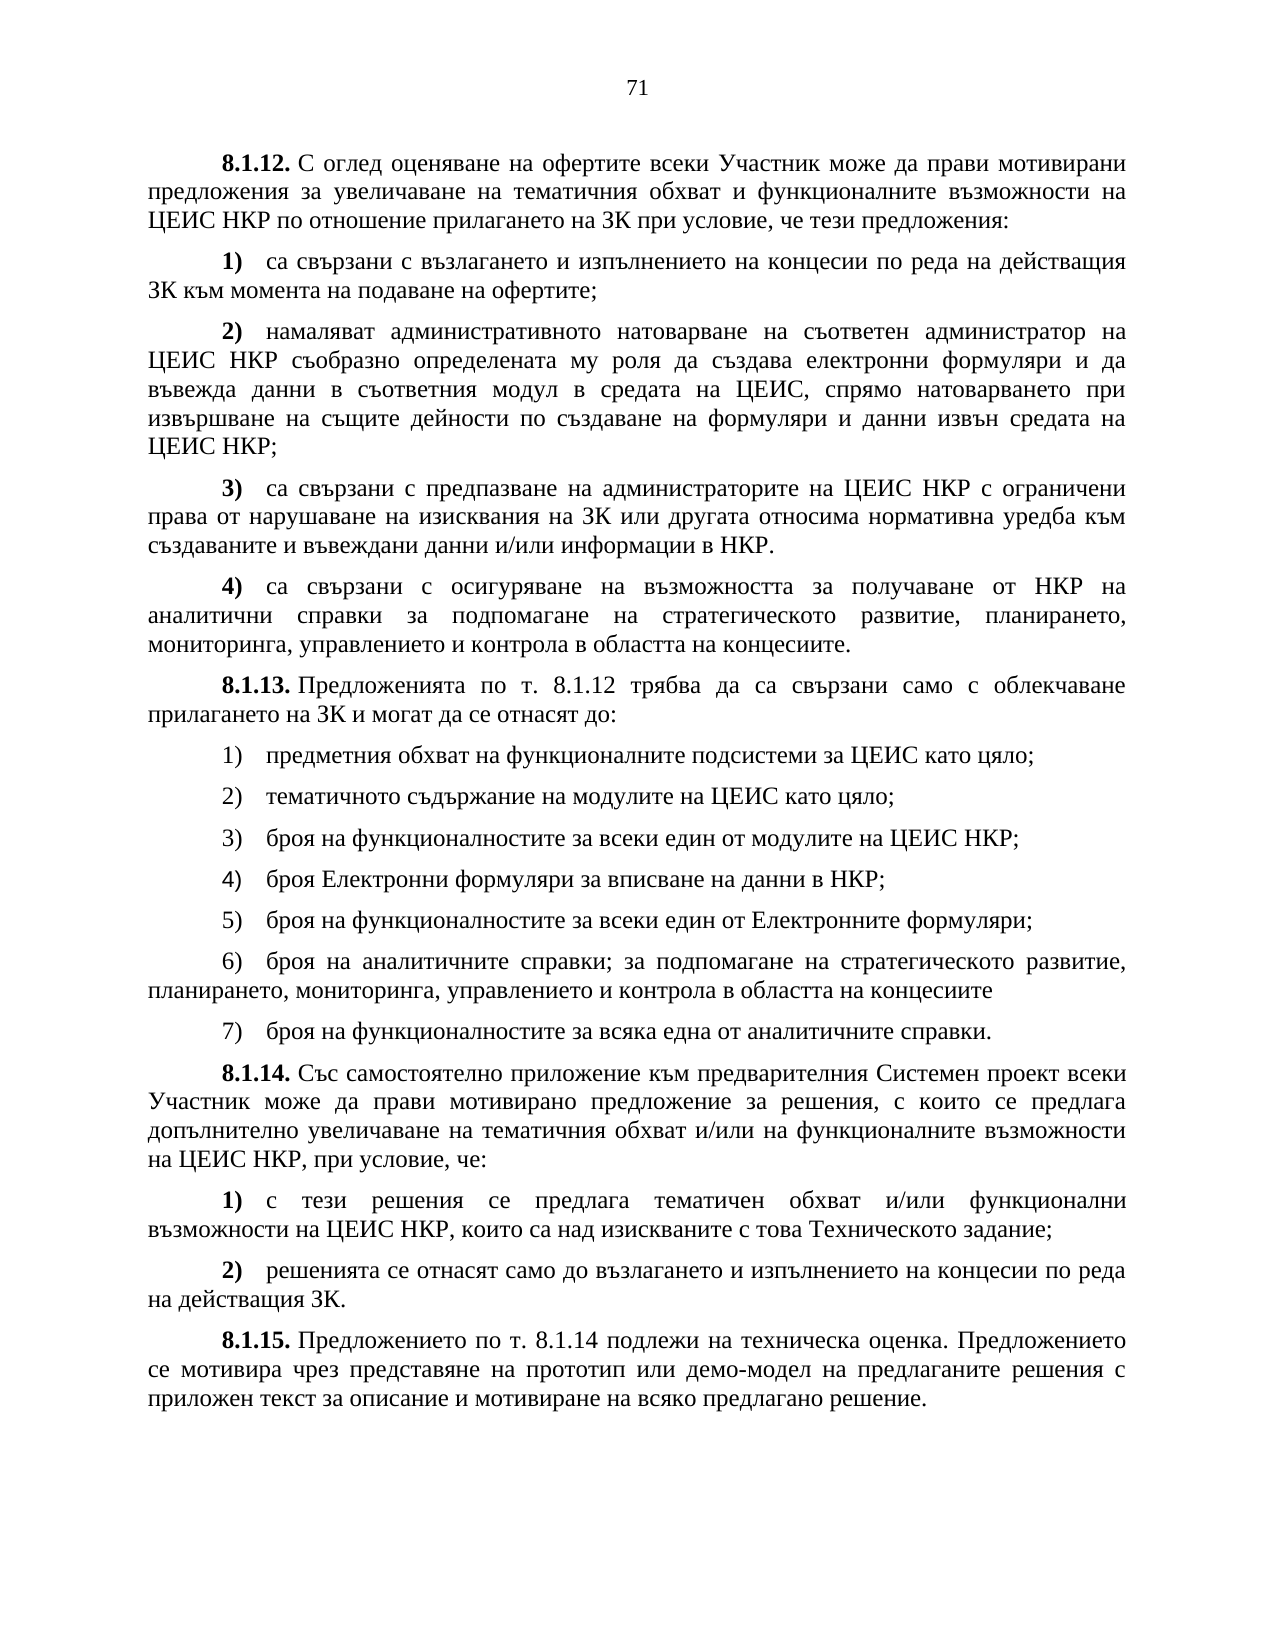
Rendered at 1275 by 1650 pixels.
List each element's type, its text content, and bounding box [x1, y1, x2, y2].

list са свързани с осигуряване на възможността за получаване от НКР на аналитични справки за подпомагане на стратегическото развитие, планирането, мониторинга, управлението и контрола в областта на концесиите. [148, 571, 1127, 658]
list Със самостоятелно приложение към предварителния Системен проект всеки Участник може да прави мотивирано предложение за решения, с които се предлага допълнително увеличаване на тематичния обхват и/или на функционалните възможности на ЦЕИС НКР, при условие, че: [148, 1058, 1127, 1173]
list броя на функционалностите за всеки един от модулите на ЦЕИС НКР; [148, 823, 1127, 851]
list броя Електронни формуляри за вписване на данни в НКР; [148, 864, 1127, 893]
list решенията се отнасят само до възлагането и изпълнението на концесии по реда на действащия ЗК. [148, 1255, 1127, 1313]
list С оглед оценяване на офертите всеки Участник може да прави мотивирани предложения за увеличаване на тематичния обхват и функционалните възможности на ЦЕИС НКР по отношение прилагането на ЗК при условие, че тези предложения: [148, 148, 1127, 234]
list броя на функционалностите за всяка една от аналитичните справки. [148, 1016, 1127, 1045]
list са свързани с предпазване на администраторите на ЦЕИС НКР с ограничени права от нарушаване на изисквания на ЗК или другата относима нормативна уредба към създаваните и въвеждани данни и/или информации в НКР. [148, 473, 1127, 559]
list с тези решения се предлага тематичен обхват и/или функционални възможности на ЦЕИС НКР, които са над изискваните с това Техническото задание; [148, 1185, 1127, 1243]
list намаляват административното натоварване на съответен администратор на ЦЕИС НКР съобразно определената му роля да създава електронни формуляри и да въвежда данни в съответния модул в средата на ЦЕИС, спрямо натоварването при извършване на същите дейности по създаване на формуляри и данни извън средата на ЦЕИС НКР; [148, 316, 1127, 460]
list са свързани с възлагането и изпълнението на концесии по реда на действащия ЗК към момента на подаване на офертите; [148, 246, 1127, 304]
list предметния обхват на функционалните подсистеми за ЦЕИС като цяло; [148, 740, 1127, 769]
list Предложението по т. 8.1.14 подлежи на техническа оценка. Предложението се мотивира чрез представяне на прототип или демо-модел на предлаганите решения с приложен текст за описание и мотивиране на всяко предлагано решение. [148, 1325, 1127, 1411]
list броя на аналитичните справки; за подпомагане на стратегическото развитие, планирането, мониторинга, управлението и контрола в областта на концесиите [148, 946, 1127, 1004]
list Предложенията по т. 8.1.12 трябва да са свързани само с облекчаване прилагането на ЗК и могат да се отнасят до: [148, 670, 1127, 728]
list броя на функционалностите за всеки един от Електронните формуляри; [148, 905, 1127, 934]
list тематичното съдържание на модулите на ЦЕИС като цяло; [148, 781, 1127, 810]
